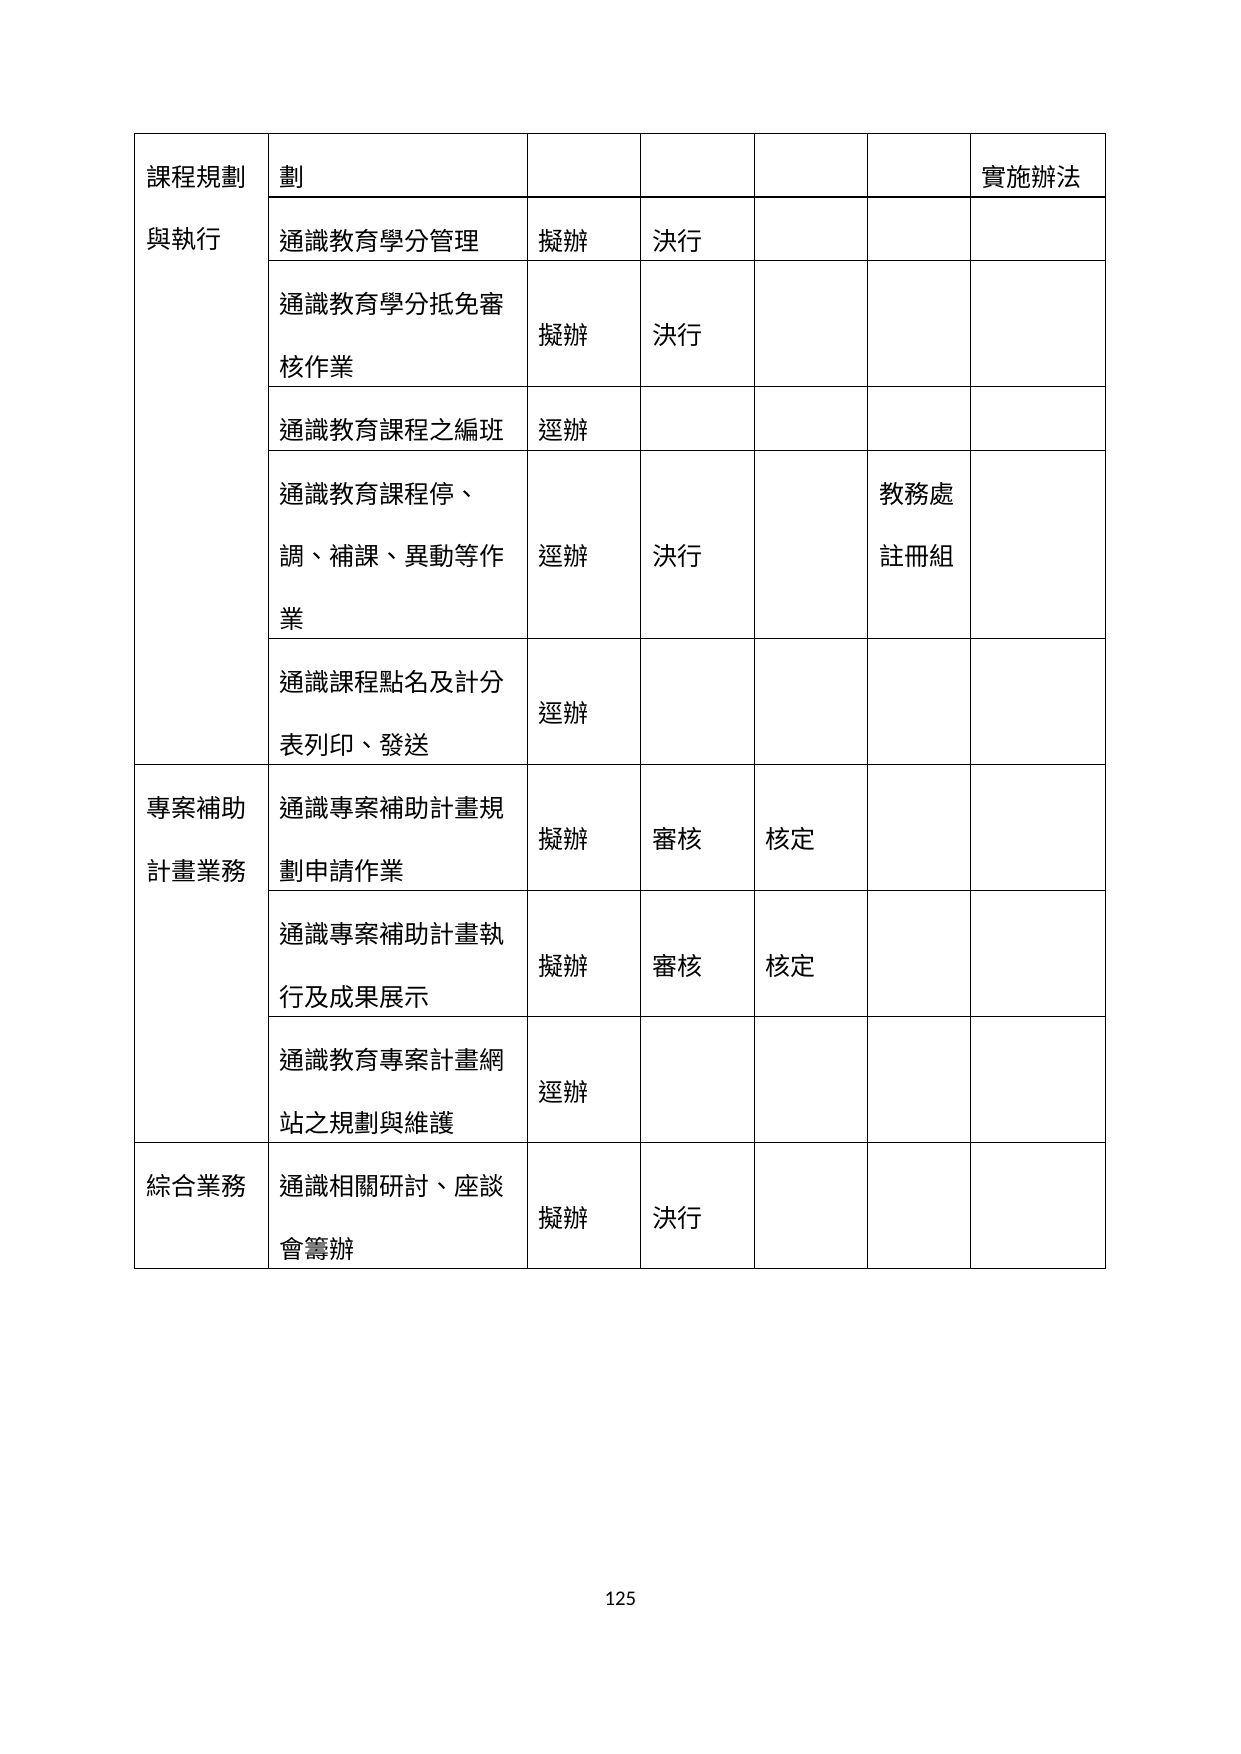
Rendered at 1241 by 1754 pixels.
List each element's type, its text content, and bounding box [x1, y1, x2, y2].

table_cell 通識專案補助計畫執行及成果展示 [269, 891, 527, 1016]
table_cell [868, 765, 970, 890]
table_cell [971, 1017, 1105, 1142]
table_cell 通識專案補助計畫規劃申請作業 [269, 765, 527, 890]
table_cell [868, 198, 970, 260]
table_cell 擬辦 [528, 1143, 640, 1268]
table_cell [868, 639, 970, 764]
table_cell [868, 387, 970, 449]
table_cell 通識教育學分抵免審核作業 [269, 261, 527, 386]
table_cell 逕辦 [528, 639, 640, 764]
table_cell 專案補助計畫業務 [135, 765, 268, 1142]
table_cell 核定 [755, 891, 867, 1016]
table_cell [868, 134, 970, 196]
table_cell [971, 1143, 1105, 1268]
table_cell 逕辦 [528, 1017, 640, 1142]
table_cell [641, 387, 754, 449]
table_cell [641, 639, 754, 764]
table_cell [868, 261, 970, 386]
table_cell 核定 [755, 765, 867, 890]
table_cell 教務處 註冊組 [868, 451, 970, 638]
table_cell [528, 134, 640, 196]
table_cell 通識課程點名及計分表列印、發送 [269, 639, 527, 764]
table_cell [868, 891, 970, 1016]
table_cell 擬辦 [528, 891, 640, 1016]
table_cell [971, 451, 1105, 638]
table_cell 審核 [641, 765, 754, 890]
table_cell [971, 639, 1105, 764]
table_cell 逕辦 [528, 387, 640, 449]
table_cell 擬辦 [528, 765, 640, 890]
table_cell [755, 198, 867, 260]
table_cell 通識教育課程之編班 [269, 387, 527, 449]
table_cell [971, 765, 1105, 890]
table_cell 逕辦 [528, 451, 640, 638]
table_cell 擬辦 [528, 261, 640, 386]
table_cell 通識相關研討、座談會籌辦 [269, 1143, 527, 1268]
table_cell [755, 639, 867, 764]
table_cell 決行 [641, 451, 754, 638]
table_cell [971, 387, 1105, 449]
table_cell [755, 1017, 867, 1142]
table_cell [755, 1143, 867, 1268]
table_cell [868, 1017, 970, 1142]
table_cell [971, 891, 1105, 1016]
table_cell 劃 [269, 134, 527, 196]
table_cell 決行 [641, 1143, 754, 1268]
table_cell 通識教育學分管理 [269, 198, 527, 260]
table_cell 擬辦 [528, 198, 640, 260]
table_cell 審核 [641, 891, 754, 1016]
table_cell [755, 134, 867, 196]
table_cell [641, 134, 754, 196]
table_cell [971, 198, 1105, 260]
table_cell 通識教育課程停、調、補課、異動等作業 [269, 451, 527, 638]
table_cell 課程規劃與執行 [135, 134, 268, 764]
table_cell 通識教育專案計畫網站之規劃與維護 [269, 1017, 527, 1142]
table_cell 實施辦法 [971, 134, 1105, 196]
table_cell [971, 261, 1105, 386]
table_cell [641, 1017, 754, 1142]
table_cell [755, 387, 867, 449]
table_cell [755, 451, 867, 638]
table_cell 綜合業務 [135, 1143, 268, 1268]
table_cell 決行 [641, 198, 754, 260]
table_cell [755, 261, 867, 386]
table_cell 決行 [641, 261, 754, 386]
table_cell [868, 1143, 970, 1268]
